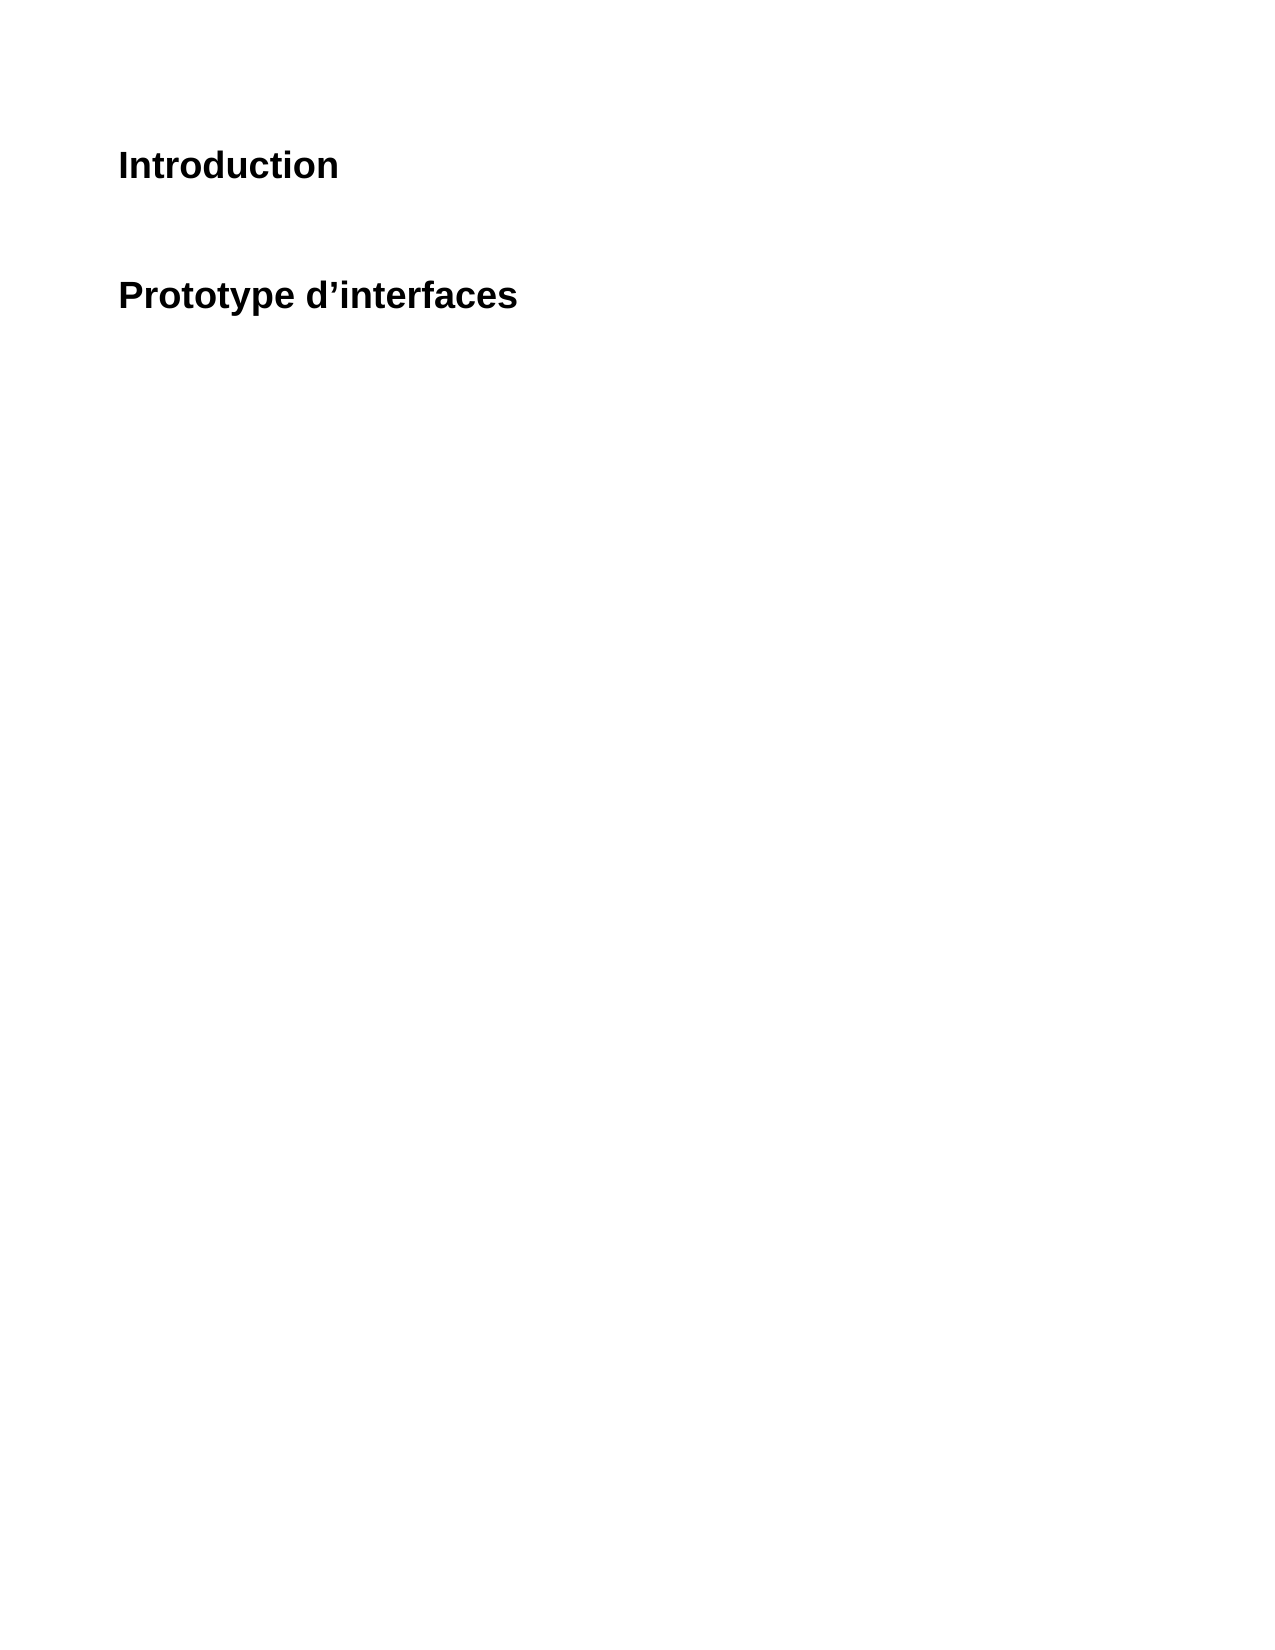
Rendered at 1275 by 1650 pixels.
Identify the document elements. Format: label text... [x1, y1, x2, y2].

subtitle Prototype d’interfaces [118, 273, 1157, 317]
subtitle Introduction [118, 143, 1157, 187]
